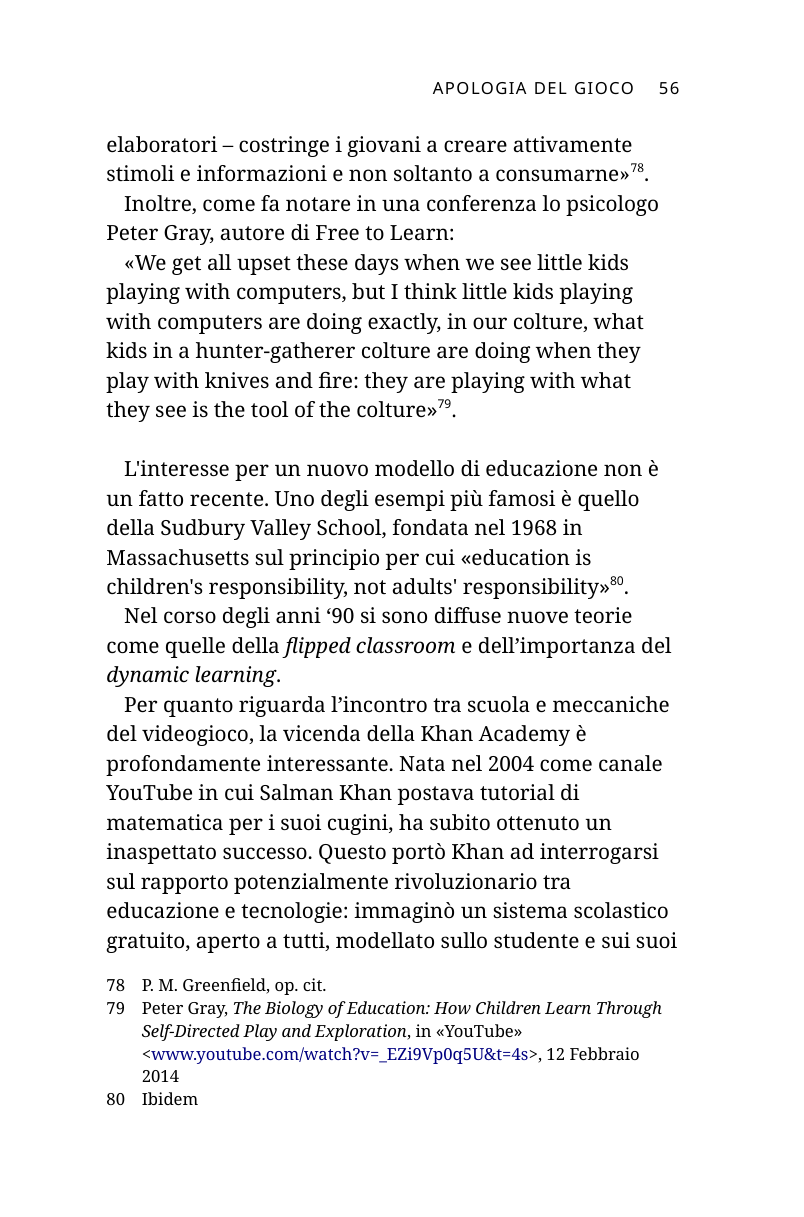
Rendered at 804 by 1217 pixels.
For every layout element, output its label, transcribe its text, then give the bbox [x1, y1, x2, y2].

text L'interesse per un nuovo modello di educazione non è un fatto recente. Uno degli esempi più famosi è quello della Sudbury Valley School, fondata nel 1968 in Massachusetts sul principio per cui «education is children's responsibility, not adults' responsibility». [106, 453, 679, 601]
text Peter Gray, The Biology of Education: How Children Learn Through Self-Directed Play and Exploration, in «YouTube» <www.youtube.com/watch?v=_EZi9Vp0q5U&t=4s>, 12 Febbraio 2014 [106, 997, 679, 1088]
text Inoltre, come fa notare in una conferenza lo psicologo Peter Gray, autore di Free to Learn: [106, 188, 679, 247]
text P. M. Greenfield, op. cit. [106, 974, 679, 997]
text Ibidem [106, 1088, 679, 1110]
text «We get all upset these days when we see little kids playing with computers, but I think little kids playing with computers are doing exactly, in our colture, what kids in a hunter-gatherer colture are doing when they play with knives and fire: they are playing with what they see is the tool of the colture». [106, 247, 679, 424]
text elaboratori – costringe i giovani a creare attivamente stimoli e informazioni e non soltanto a consumarne». [106, 129, 679, 188]
text Nel corso degli anni ‘90 si sono diffuse nuove teorie come quelle della flipped classroom e dell’importanza del dynamic learning. [106, 601, 679, 689]
text Per quanto riguarda l’incontro tra scuola e meccaniche del videogioco, la vicenda della Khan Academy è profondamente interessante. Nata nel 2004 come canale YouTube in cui Salman Khan postava tutorial di matematica per i suoi cugini, ha subito ottenuto un inaspettato successo. Questo portò Khan ad interrogarsi sul rapporto potenzialmente rivoluzionario tra educazione e tecnologie: immaginò un sistema scolastico gratuito, aperto a tutti, modellato sullo studente e sui suoi [106, 689, 679, 954]
